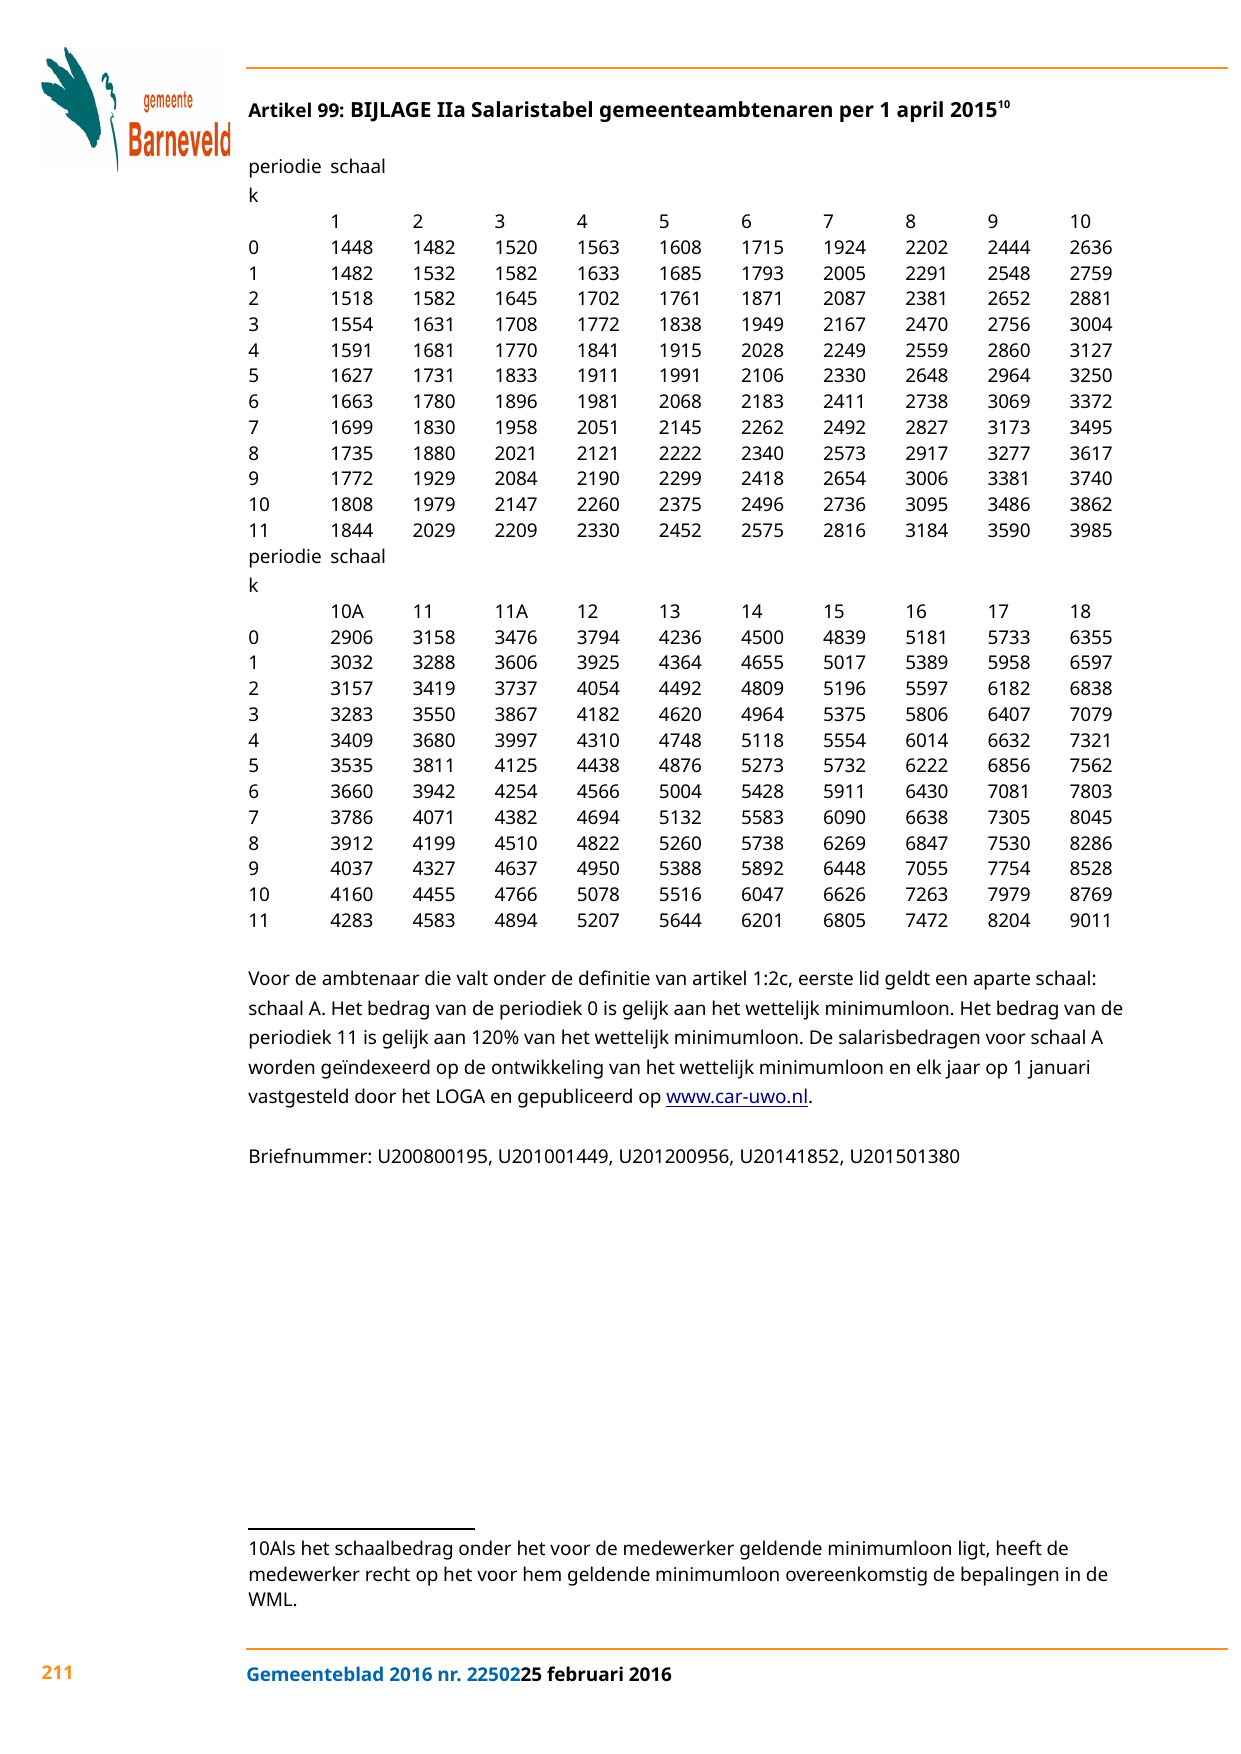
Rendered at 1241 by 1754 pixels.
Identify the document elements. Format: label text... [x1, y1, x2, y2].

table_cell 2470 [905, 311, 987, 337]
table_cell periodiek [248, 543, 330, 598]
table_cell 6597 [1069, 650, 1152, 675]
table_cell 5958 [987, 650, 1069, 675]
table_cell 3997 [494, 727, 577, 752]
table_cell 1 [248, 650, 330, 675]
table_cell 5738 [741, 830, 823, 855]
table_cell 10 [248, 881, 330, 907]
table_cell 2145 [659, 414, 741, 440]
table_cell 2548 [987, 260, 1069, 286]
table_cell 6430 [905, 778, 987, 804]
table_cell 1 [248, 260, 330, 286]
table_cell 5806 [905, 701, 987, 727]
table_cell 5078 [577, 881, 659, 907]
table_cell 3381 [987, 466, 1069, 491]
table_cell 5181 [905, 624, 987, 649]
table_cell 3794 [577, 624, 659, 649]
table_cell 3740 [1069, 466, 1152, 491]
table_cell 5 [659, 208, 741, 234]
table_cell 1645 [494, 286, 577, 311]
table_cell 3606 [494, 650, 577, 675]
table_cell 1772 [330, 466, 412, 491]
table_cell 4894 [494, 907, 577, 933]
table_cell 1591 [330, 337, 412, 363]
table_cell 2147 [494, 491, 577, 517]
table_header periodiek [248, 153, 330, 208]
table_cell 5388 [659, 855, 741, 881]
table_cell 4125 [494, 753, 577, 778]
table_cell 2375 [659, 491, 741, 517]
table_cell 1772 [577, 311, 659, 337]
table_cell 10 [1069, 208, 1152, 234]
table_cell 7321 [1069, 727, 1152, 752]
table_cell 1979 [412, 491, 494, 517]
table_cell 5911 [823, 778, 905, 804]
table_cell 1627 [330, 363, 412, 388]
table_cell 7 [248, 804, 330, 830]
table_cell 9011 [1069, 907, 1152, 933]
table_cell 3372 [1069, 389, 1152, 414]
table_cell 12 [577, 598, 659, 624]
table_cell 7055 [905, 855, 987, 881]
table_cell 5733 [987, 624, 1069, 649]
table_cell 5273 [741, 753, 823, 778]
table_cell 3535 [330, 753, 412, 778]
table_cell 3550 [412, 701, 494, 727]
table_cell 5260 [659, 830, 741, 855]
table_cell 6 [248, 778, 330, 804]
table_cell 1915 [659, 337, 741, 363]
table_cell 4182 [577, 701, 659, 727]
table_cell 2452 [659, 517, 741, 543]
table_cell 6847 [905, 830, 987, 855]
table_cell 4766 [494, 881, 577, 907]
table_cell 6632 [987, 727, 1069, 752]
table_cell 2573 [823, 440, 905, 466]
table_cell 4160 [330, 881, 412, 907]
table_cell 7263 [905, 881, 987, 907]
table_cell 2068 [659, 389, 741, 414]
table_cell 9 [987, 208, 1069, 234]
table_cell 4583 [412, 907, 494, 933]
table_cell 7562 [1069, 753, 1152, 778]
table_cell 2087 [823, 286, 905, 311]
table_cell 1924 [823, 234, 905, 260]
table_cell 3032 [330, 650, 412, 675]
table_cell 4199 [412, 830, 494, 855]
table_cell 3476 [494, 624, 577, 649]
table_cell 4839 [823, 624, 905, 649]
table_cell 3 [494, 208, 577, 234]
table_cell 7754 [987, 855, 1069, 881]
table_cell 9 [248, 466, 330, 491]
table_cell [248, 208, 330, 234]
table_cell 1582 [412, 286, 494, 311]
table_cell 0 [248, 234, 330, 260]
table_cell 2190 [577, 466, 659, 491]
table_cell 3862 [1069, 491, 1152, 517]
table_cell 1702 [577, 286, 659, 311]
table_cell 1780 [412, 389, 494, 414]
table_cell 3680 [412, 727, 494, 752]
table_cell 2084 [494, 466, 577, 491]
table_cell 2652 [987, 286, 1069, 311]
table_cell 0 [248, 624, 330, 649]
table_cell 6626 [823, 881, 905, 907]
table_cell 2496 [741, 491, 823, 517]
text Artikel 99: BIJLAGE IIa Salaristabel gemeenteambtenaren per 1 april 2015 [248, 95, 1152, 123]
table_cell 4 [248, 727, 330, 752]
table_cell 2492 [823, 414, 905, 440]
table_cell 3004 [1069, 311, 1152, 337]
table_cell 1929 [412, 466, 494, 491]
table_cell 2444 [987, 234, 1069, 260]
table_cell 5583 [741, 804, 823, 830]
table_cell 4809 [741, 675, 823, 701]
table_cell 4037 [330, 855, 412, 881]
table_cell 7305 [987, 804, 1069, 830]
table_cell 2029 [412, 517, 494, 543]
table_cell 3409 [330, 727, 412, 752]
table_cell 2816 [823, 517, 905, 543]
table_cell 3157 [330, 675, 412, 701]
table_cell 2411 [823, 389, 905, 414]
table_cell 3127 [1069, 337, 1152, 363]
table_cell 1 [330, 208, 412, 234]
table_cell 4 [248, 337, 330, 363]
table_cell 4510 [494, 830, 577, 855]
table_cell 7081 [987, 778, 1069, 804]
table_cell 6638 [905, 804, 987, 830]
table_cell 4382 [494, 804, 577, 830]
table_cell 5554 [823, 727, 905, 752]
table_cell 1520 [494, 234, 577, 260]
table_cell 16 [905, 598, 987, 624]
table_cell 3419 [412, 675, 494, 701]
table_cell 2340 [741, 440, 823, 466]
table_cell 1880 [412, 440, 494, 466]
table_cell 1841 [577, 337, 659, 363]
table_cell 2418 [741, 466, 823, 491]
table_cell 2648 [905, 363, 987, 388]
table_cell 11 [248, 517, 330, 543]
table_cell 5004 [659, 778, 741, 804]
table_cell 2559 [905, 337, 987, 363]
table_cell 5644 [659, 907, 741, 933]
table_cell 3617 [1069, 440, 1152, 466]
table_cell 5732 [823, 753, 905, 778]
table_cell 10 [248, 491, 330, 517]
table_cell 1633 [577, 260, 659, 286]
table_cell 4310 [577, 727, 659, 752]
table_cell 3811 [412, 753, 494, 778]
table_cell 6 [248, 389, 330, 414]
table_cell 1518 [330, 286, 412, 311]
table_cell 5207 [577, 907, 659, 933]
table_cell 3158 [412, 624, 494, 649]
table_cell 4964 [741, 701, 823, 727]
table_cell 5892 [741, 855, 823, 881]
table_cell 1761 [659, 286, 741, 311]
table_cell 6014 [905, 727, 987, 752]
table_cell 1563 [577, 234, 659, 260]
table_cell 2262 [741, 414, 823, 440]
picture [41, 47, 231, 172]
table_cell 4455 [412, 881, 494, 907]
table_cell 8528 [1069, 855, 1152, 881]
table_cell 2121 [577, 440, 659, 466]
table_cell 2736 [823, 491, 905, 517]
table_cell 1715 [741, 234, 823, 260]
table_cell 3277 [987, 440, 1069, 466]
table_cell 2827 [905, 414, 987, 440]
table_cell 3495 [1069, 414, 1152, 440]
table_cell 7530 [987, 830, 1069, 855]
table_cell schaal [330, 543, 1152, 598]
table_cell 3095 [905, 491, 987, 517]
table_cell 1871 [741, 286, 823, 311]
table_cell 4950 [577, 855, 659, 881]
table_cell 1770 [494, 337, 577, 363]
text Briefnummer: U200800195, U201001449, U201200956, U20141852, U201501380 [248, 1143, 1152, 1169]
table_cell 18 [1069, 598, 1152, 624]
table_cell 1448 [330, 234, 412, 260]
table_cell 6 [741, 208, 823, 234]
table_cell 2028 [741, 337, 823, 363]
table_cell 2291 [905, 260, 987, 286]
table_cell 5389 [905, 650, 987, 675]
table_cell 4327 [412, 855, 494, 881]
table_cell 6838 [1069, 675, 1152, 701]
table_cell 2881 [1069, 286, 1152, 311]
table_cell 2654 [823, 466, 905, 491]
table_cell 5132 [659, 804, 741, 830]
table_cell 1482 [330, 260, 412, 286]
table_cell 1685 [659, 260, 741, 286]
table_cell 8204 [987, 907, 1069, 933]
table_cell 5597 [905, 675, 987, 701]
table_cell 17 [987, 598, 1069, 624]
table_cell 6269 [823, 830, 905, 855]
table_cell 2260 [577, 491, 659, 517]
table_cell 2964 [987, 363, 1069, 388]
table_cell 4694 [577, 804, 659, 830]
table_cell 1731 [412, 363, 494, 388]
table_cell 7803 [1069, 778, 1152, 804]
table_cell 3006 [905, 466, 987, 491]
table_cell 3283 [330, 701, 412, 727]
table_cell 1582 [494, 260, 577, 286]
table_cell 1631 [412, 311, 494, 337]
table_cell 7079 [1069, 701, 1152, 727]
table_cell 1844 [330, 517, 412, 543]
table_cell 3786 [330, 804, 412, 830]
table_cell 15 [823, 598, 905, 624]
table_cell 1532 [412, 260, 494, 286]
table_header schaal [330, 153, 1152, 208]
table_cell 4655 [741, 650, 823, 675]
table_cell 2202 [905, 234, 987, 260]
text Voor de ambtenaar die valt onder de definitie van artikel 1:2c, eerste lid geldt een aparte schaal: schaal A. Het bedrag van de periodiek 0 is gelijk aan het wettelijk minimumloon. Het bedrag van de periodiek 11 is gelijk aan 120% van het wettelijk minimumloon. De salarisbedragen voor schaal A worden geïndexeerd op de ontwikkeling van het wettelijk minimumloon en elk jaar op 1 januari vastgesteld door het LOGA en gepubliceerd op www.car-uwo.nl. [248, 965, 1152, 1109]
table_cell 4364 [659, 650, 741, 675]
table_cell 3173 [987, 414, 1069, 440]
table_cell 5118 [741, 727, 823, 752]
table_cell 6047 [741, 881, 823, 907]
table_cell 1981 [577, 389, 659, 414]
table_cell 4492 [659, 675, 741, 701]
table_cell 11A [494, 598, 577, 624]
table_cell 2 [248, 675, 330, 701]
table_cell 1608 [659, 234, 741, 260]
table_cell 4054 [577, 675, 659, 701]
table_cell 1482 [412, 234, 494, 260]
table_cell 2738 [905, 389, 987, 414]
table_cell 1681 [412, 337, 494, 363]
table_cell 6201 [741, 907, 823, 933]
table_cell 7 [823, 208, 905, 234]
table_cell 6448 [823, 855, 905, 881]
table_cell 6856 [987, 753, 1069, 778]
table_cell 1833 [494, 363, 577, 388]
table_cell 1949 [741, 311, 823, 337]
table_cell 2222 [659, 440, 741, 466]
table_cell 2917 [905, 440, 987, 466]
table_cell 3 [248, 311, 330, 337]
table_cell 1808 [330, 491, 412, 517]
table_cell 11 [412, 598, 494, 624]
table_cell 3 [248, 701, 330, 727]
table_cell 3288 [412, 650, 494, 675]
table_cell 3942 [412, 778, 494, 804]
table_cell 2051 [577, 414, 659, 440]
table_cell 3660 [330, 778, 412, 804]
table_cell 2 [248, 286, 330, 311]
table_cell 5 [248, 753, 330, 778]
table_cell 4500 [741, 624, 823, 649]
table_cell 1793 [741, 260, 823, 286]
table_cell 2167 [823, 311, 905, 337]
table_cell 3250 [1069, 363, 1152, 388]
table_cell 1911 [577, 363, 659, 388]
table_cell 4438 [577, 753, 659, 778]
table_cell 2330 [577, 517, 659, 543]
table_cell 3069 [987, 389, 1069, 414]
table_cell 4071 [412, 804, 494, 830]
table_cell 4566 [577, 778, 659, 804]
table_cell 3737 [494, 675, 577, 701]
table_cell 2759 [1069, 260, 1152, 286]
table_cell 8045 [1069, 804, 1152, 830]
table_cell 2021 [494, 440, 577, 466]
table_cell 5375 [823, 701, 905, 727]
table_cell 6805 [823, 907, 905, 933]
table_cell 4637 [494, 855, 577, 881]
table_cell 3486 [987, 491, 1069, 517]
table_cell 14 [741, 598, 823, 624]
table_cell 6182 [987, 675, 1069, 701]
table_cell 2299 [659, 466, 741, 491]
table_cell 1554 [330, 311, 412, 337]
table_cell 5428 [741, 778, 823, 804]
table_cell 6222 [905, 753, 987, 778]
table_cell 9 [248, 855, 330, 881]
table_cell 6407 [987, 701, 1069, 727]
table_cell 2860 [987, 337, 1069, 363]
table_cell 7 [248, 414, 330, 440]
table_cell 4748 [659, 727, 741, 752]
table_cell 2756 [987, 311, 1069, 337]
table_cell 2209 [494, 517, 577, 543]
table_cell 10A [330, 598, 412, 624]
table_cell 3590 [987, 517, 1069, 543]
table_cell [248, 598, 330, 624]
table_cell 2249 [823, 337, 905, 363]
table_cell 2005 [823, 260, 905, 286]
table_cell 1958 [494, 414, 577, 440]
table_cell 4 [577, 208, 659, 234]
table_cell 3912 [330, 830, 412, 855]
table_cell 8 [905, 208, 987, 234]
table_cell 4620 [659, 701, 741, 727]
table_cell 3925 [577, 650, 659, 675]
table_cell 8769 [1069, 881, 1152, 907]
table_cell 5 [248, 363, 330, 388]
table_cell 1708 [494, 311, 577, 337]
table_cell 7979 [987, 881, 1069, 907]
table_cell 2906 [330, 624, 412, 649]
table_cell 4254 [494, 778, 577, 804]
table_cell 1838 [659, 311, 741, 337]
table_cell 4236 [659, 624, 741, 649]
table_cell 4283 [330, 907, 412, 933]
table_cell 3867 [494, 701, 577, 727]
table_cell 2 [412, 208, 494, 234]
table_cell 3184 [905, 517, 987, 543]
table_cell 11 [248, 907, 330, 933]
text Als het schaalbedrag onder het voor de medewerker geldende minimumloon ligt, heeft de medewerker recht op het voor hem geldende minimumloon overeenkomstig de bepalingen in de WML. [248, 1535, 1152, 1612]
table_cell 5516 [659, 881, 741, 907]
table_cell 1991 [659, 363, 741, 388]
table_cell 13 [659, 598, 741, 624]
table_cell 2106 [741, 363, 823, 388]
table_cell 8 [248, 830, 330, 855]
table_cell 1663 [330, 389, 412, 414]
table_cell 1699 [330, 414, 412, 440]
table_cell 4876 [659, 753, 741, 778]
table_cell 2575 [741, 517, 823, 543]
table_cell 5017 [823, 650, 905, 675]
table_cell 3985 [1069, 517, 1152, 543]
table_cell 6355 [1069, 624, 1152, 649]
table_cell 8 [248, 440, 330, 466]
table_cell 2330 [823, 363, 905, 388]
table_cell 2381 [905, 286, 987, 311]
table_cell 7472 [905, 907, 987, 933]
table_cell 2183 [741, 389, 823, 414]
table_cell 6090 [823, 804, 905, 830]
table_cell 8286 [1069, 830, 1152, 855]
table_cell 4822 [577, 830, 659, 855]
table_cell 1896 [494, 389, 577, 414]
table_cell 1830 [412, 414, 494, 440]
table_cell 1735 [330, 440, 412, 466]
table_cell 2636 [1069, 234, 1152, 260]
table_cell 5196 [823, 675, 905, 701]
